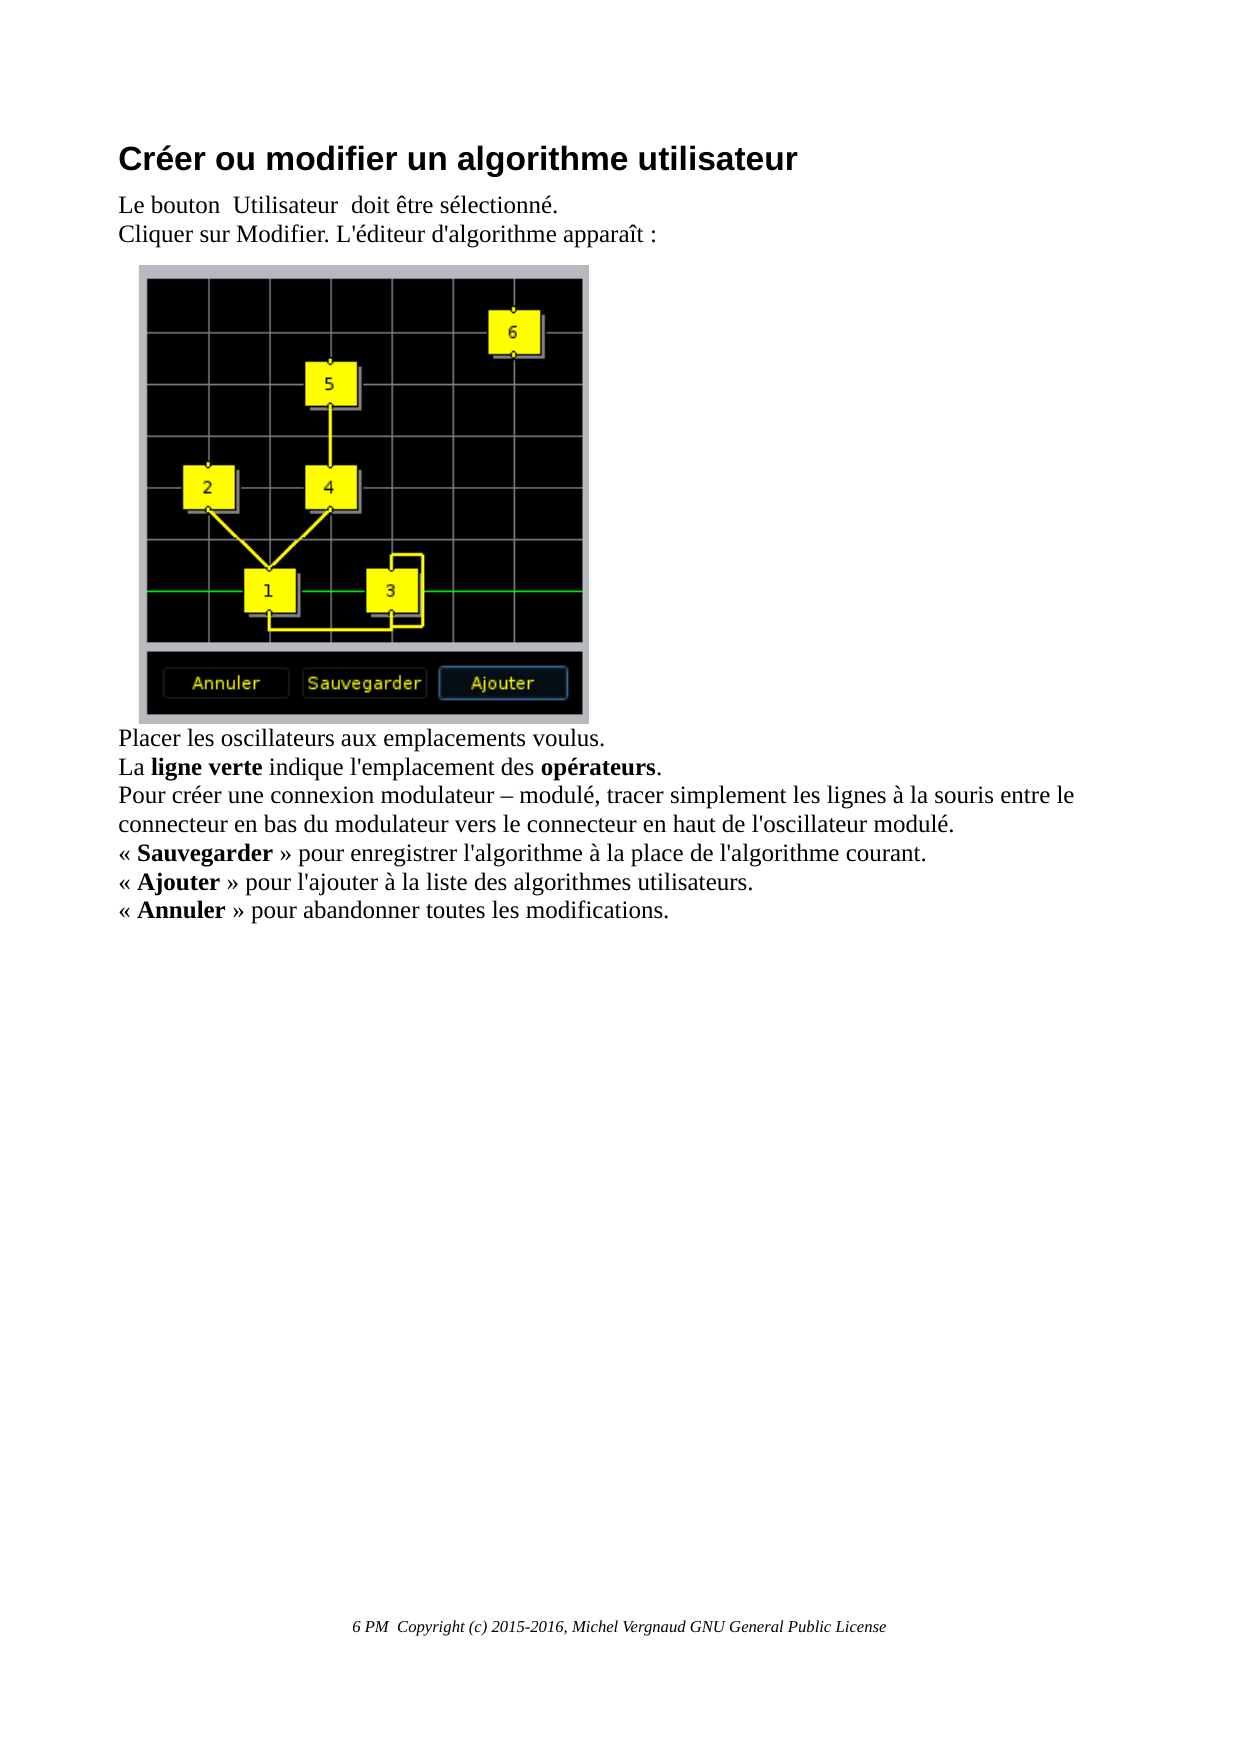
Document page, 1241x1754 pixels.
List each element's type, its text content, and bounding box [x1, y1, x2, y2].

text Cliquer sur Modifier. L'éditeur d'algorithme apparaît : [118, 219, 1122, 248]
text Placer les oscillateurs aux emplacements voulus. [118, 248, 1122, 752]
text La ligne verte indique l'emplacement des opérateurs. [118, 752, 1122, 781]
text Le bouton Utilisateur doit être sélectionné. [118, 190, 1122, 219]
text « Annuler » pour abandonner toutes les modifications. [118, 896, 1122, 924]
text « Sauvegarder » pour enregistrer l'algorithme à la place de l'algorithme courant. [118, 838, 1122, 867]
text « Ajouter » pour l'ajouter à la liste des algorithmes utilisateurs. [118, 867, 1122, 896]
picture [138, 265, 589, 724]
subtitle Créer ou modifier un algorithme utilisateur [118, 139, 1122, 178]
text Pour créer une connexion modulateur – modulé, tracer simplement les lignes à la souris entre le connecteur en bas du modulateur vers le connecteur en haut de l'oscillateur modulé. [118, 781, 1122, 838]
